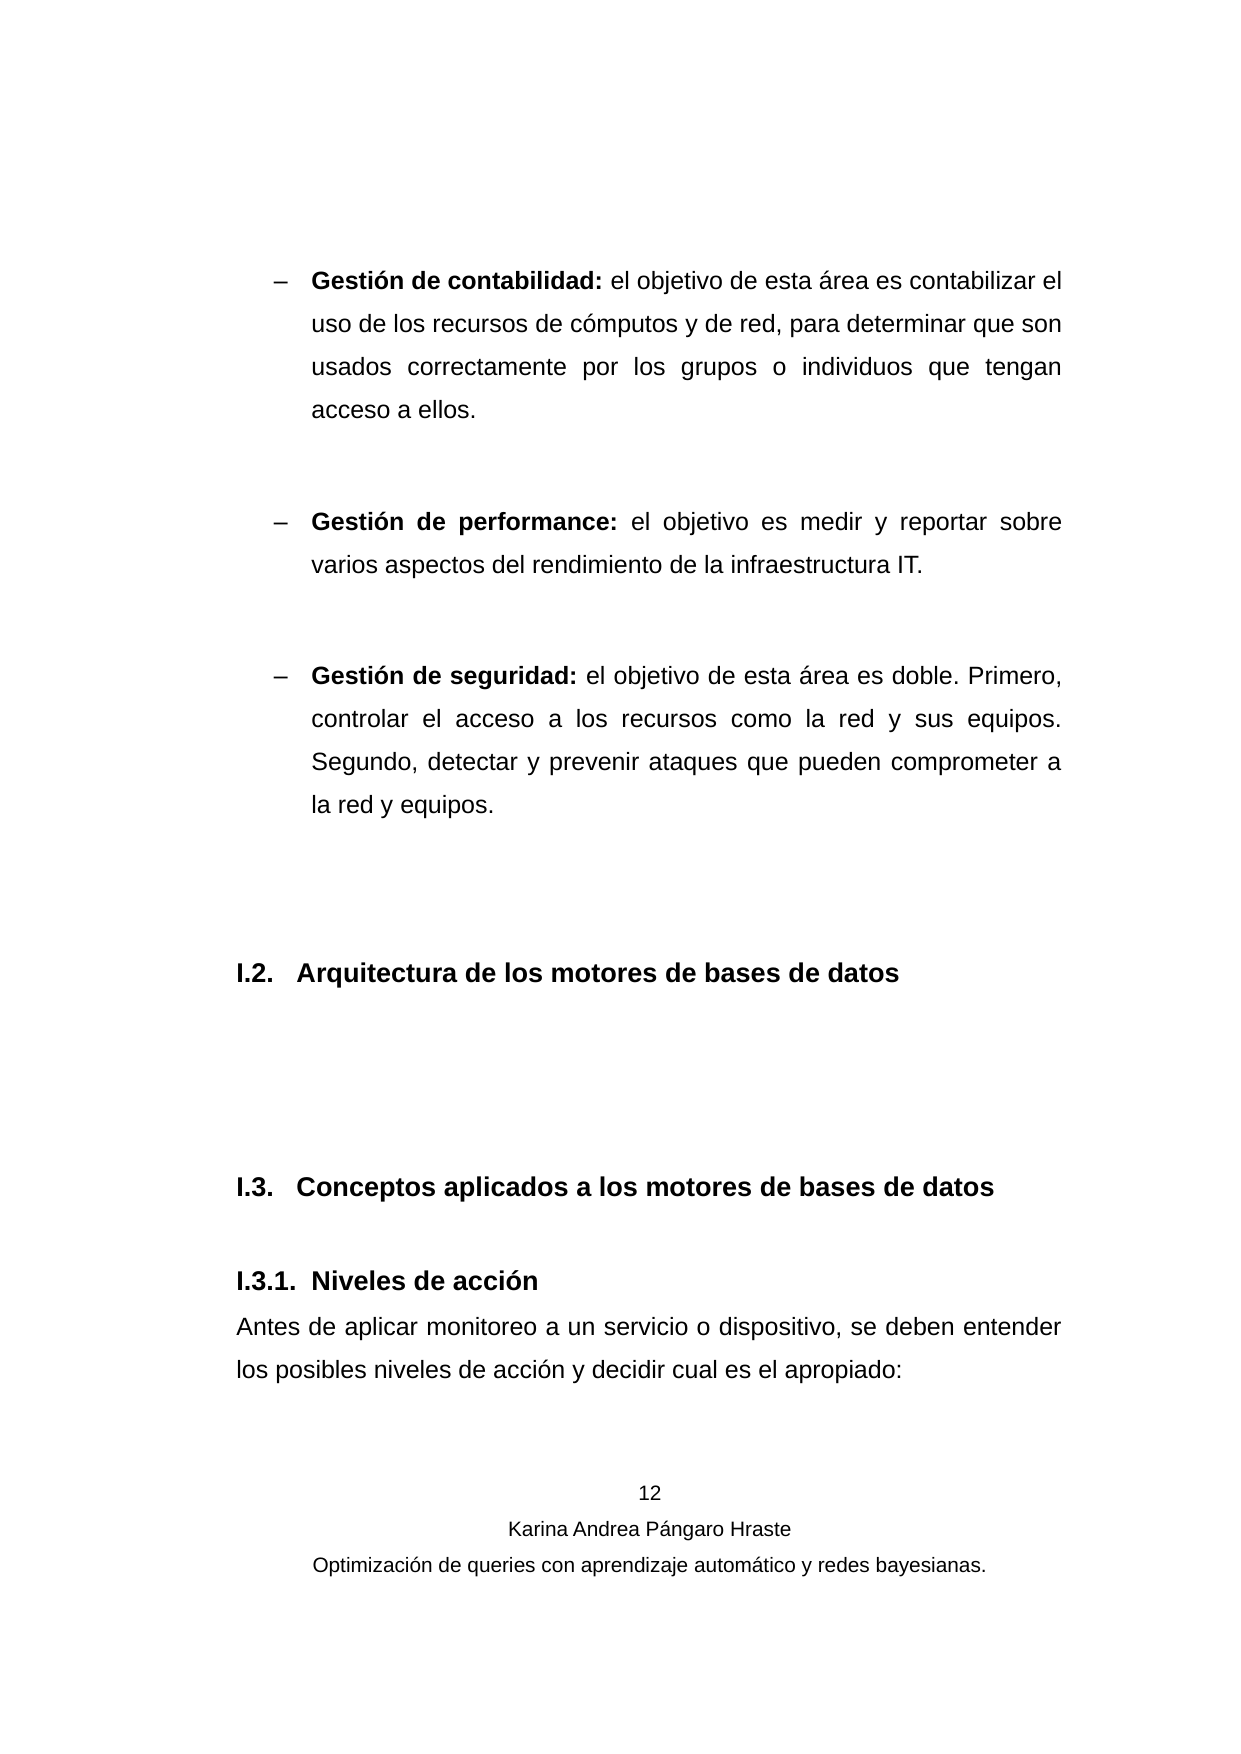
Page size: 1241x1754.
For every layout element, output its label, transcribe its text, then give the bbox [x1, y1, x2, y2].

list Gestión de seguridad: el objetivo de esta área es doble. Primero, controlar el acceso a los recursos como la red y sus equipos. Segundo, detectar y prevenir ataques que pueden comprometer a la red y equipos. [274, 661, 1063, 819]
list Gestión de performance: el objetivo es medir y reportar sobre varios aspectos del rendimiento de la infraestructura IT. [274, 506, 1063, 578]
list Gestión de contabilidad: el objetivo de esta área es contabilizar el uso de los recursos de cómputos y de red, para determinar que son usados correctamente por los grupos o individuos que tengan acceso a ellos. [274, 266, 1063, 424]
text Antes de aplicar monitoreo a un servicio o dispositivo, se deben entender los posibles niveles de acción y decidir cual es el apropiado: [236, 1312, 1063, 1383]
subtitle Arquitectura de los motores de bases de datos [236, 957, 1063, 988]
subtitle Conceptos aplicados a los motores de bases de datos [236, 1171, 1063, 1202]
subtitle Niveles de acción [236, 1265, 1063, 1296]
